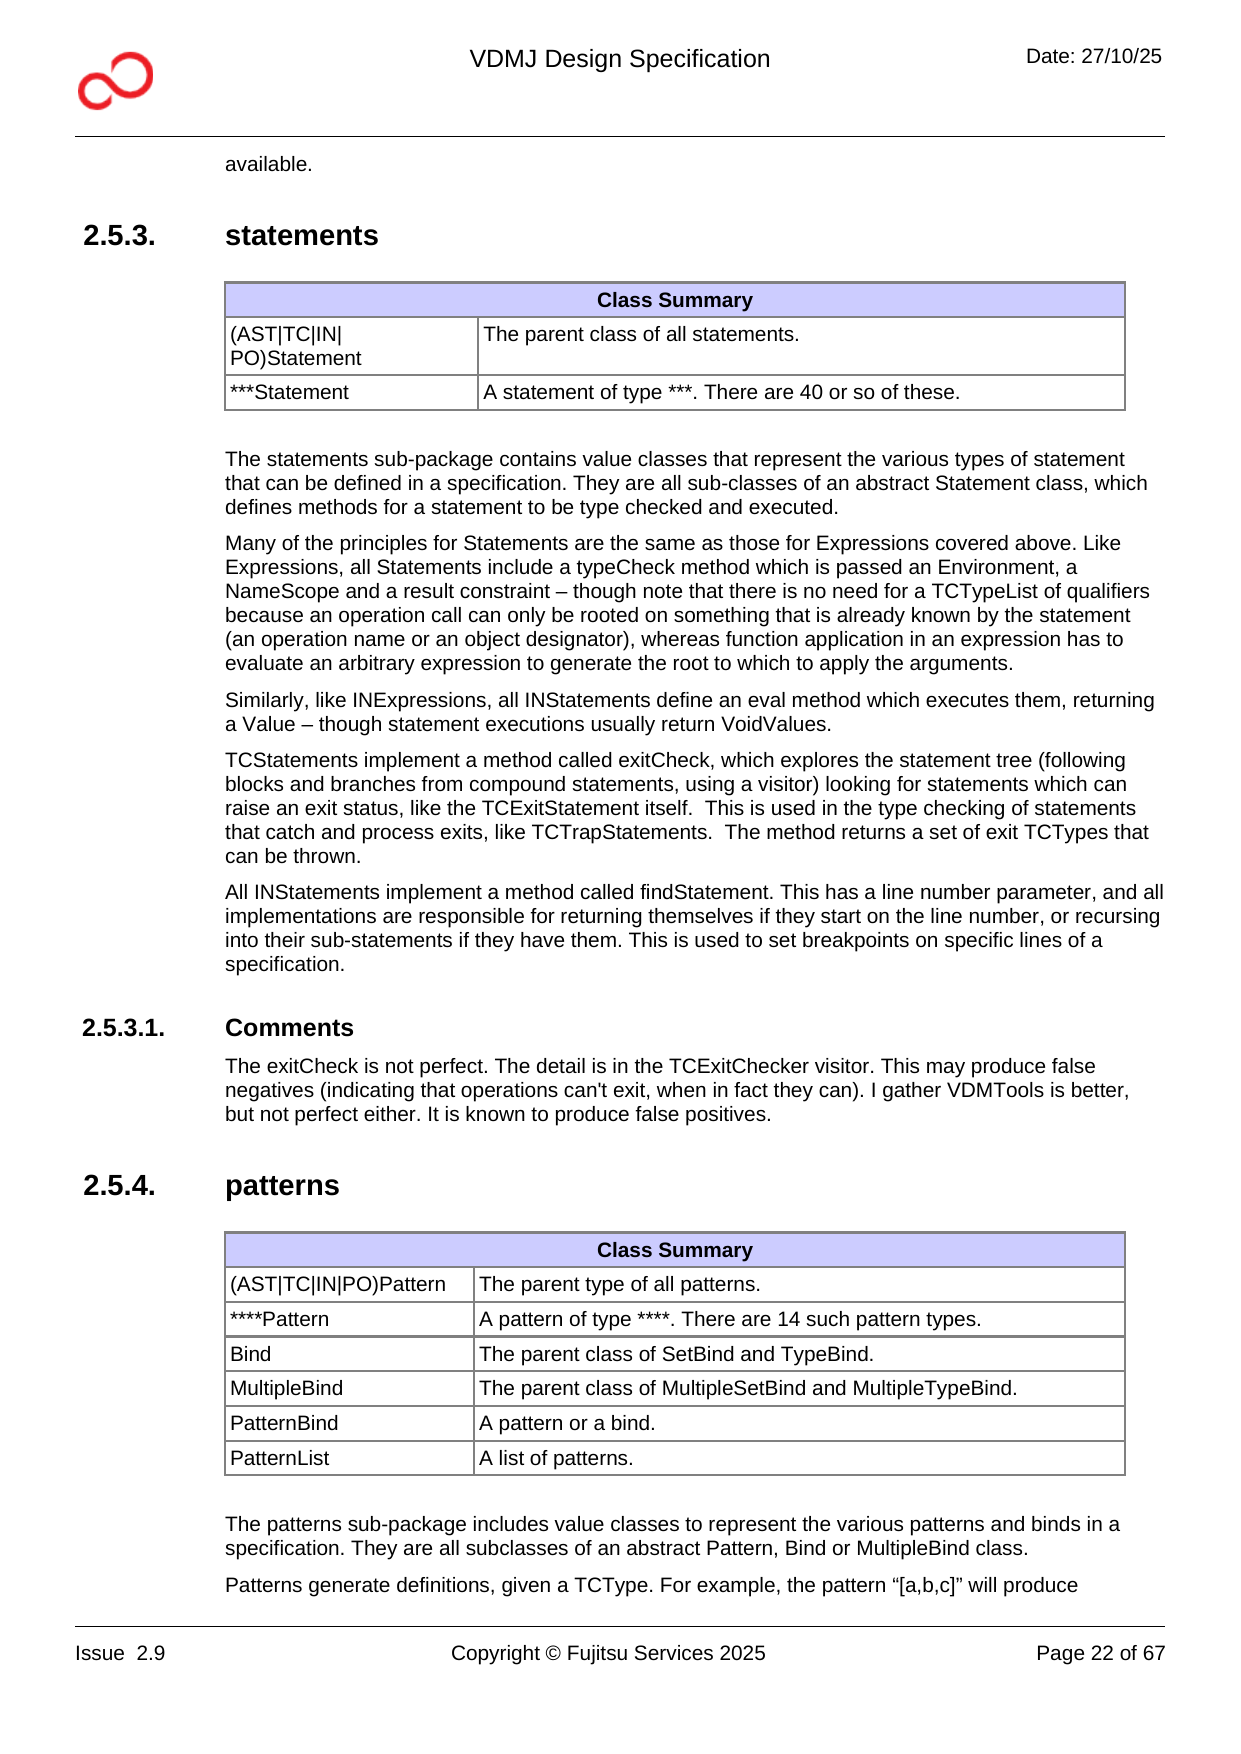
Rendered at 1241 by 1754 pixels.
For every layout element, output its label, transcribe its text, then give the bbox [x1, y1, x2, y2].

table_cell MultipleBind [226, 1372, 473, 1405]
table_cell (AST|TC|IN|PO)Statement [226, 318, 477, 374]
table_cell PatternBind [226, 1407, 473, 1439]
table_cell ***Statement [226, 376, 477, 409]
table_header Class Summary [226, 1234, 1124, 1266]
table_header Class Summary [226, 284, 1124, 316]
text The exitCheck is not perfect. The detail is in the TCExitChecker visitor. This may produce false negatives (indicating that operations can't exit, when in fact they can). I gather VDMTools is better, but not perfect either. It is known to produce false positives. [225, 1054, 1165, 1126]
table_cell PatternList [226, 1442, 473, 1474]
text The patterns sub-package includes value classes to represent the various patterns and binds in a specification. They are all subclasses of an abstract Pattern, Bind or MultipleBind class. [225, 1513, 1165, 1561]
text Many of the principles for Statements are the same as those for Expressions covered above. Like Expressions, all Statements include a typeCheck method which is passed an Environment, a NameScope and a result constraint – though note that there is no need for a TCTypeList of qualifiers because an operation call can only be rooted on something that is already known by the statement (an operation name or an object designator), whereas function application in an expression has to evaluate an arbitrary expression to generate the root to which to apply the arguments. [225, 532, 1165, 675]
table_cell The parent class of all statements. [479, 318, 1124, 374]
text All INStatements implement a method called findStatement. This has a line number parameter, and all implementations are responsible for returning themselves if they start on the line number, or recursing into their sub-statements if they have them. This is used to set breakpoints on specific lines of a specification. [225, 881, 1165, 976]
table_cell A pattern of type ****. There are 14 such pattern types. [475, 1303, 1124, 1335]
table_cell A list of patterns. [475, 1442, 1124, 1474]
picture [78, 44, 153, 120]
text The statements sub-package contains value classes that represent the various types of statement that can be defined in a specification. They are all sub-classes of an abstract Statement class, which defines methods for a statement to be type checked and executed. [225, 447, 1165, 519]
table_cell The parent class of SetBind and TypeBind. [475, 1338, 1124, 1370]
table_cell A statement of type ***. There are 40 or so of these. [479, 376, 1124, 409]
text Patterns generate definitions, given a TCType. For example, the pattern “[a,b,c]” will produce [225, 1573, 1165, 1597]
subtitle statements [75, 219, 1165, 251]
table_cell A pattern or a bind. [475, 1407, 1124, 1439]
text Similarly, like INExpressions, all INStatements define an eval method which executes them, returning a Value – though statement executions usually return VoidValues. [225, 688, 1165, 736]
subtitle Comments [75, 1014, 1165, 1042]
table_cell Bind [226, 1338, 473, 1370]
subtitle patterns [75, 1169, 1165, 1201]
table_cell (AST|TC|IN|PO)Pattern [226, 1268, 473, 1301]
text available. [225, 152, 1165, 176]
table_cell The parent class of MultipleSetBind and MultipleTypeBind. [475, 1372, 1124, 1405]
table_cell The parent type of all patterns. [475, 1268, 1124, 1301]
table_cell ****Pattern [226, 1303, 473, 1335]
text TCStatements implement a method called exitCheck, which explores the statement tree (following blocks and branches from compound statements, using a visitor) looking for statements which can raise an exit status, like the TCExitStatement itself. This is used in the type checking of statements that catch and process exits, like TCTrapStatements. The method returns a set of exit TCTypes that can be thrown. [225, 748, 1165, 868]
